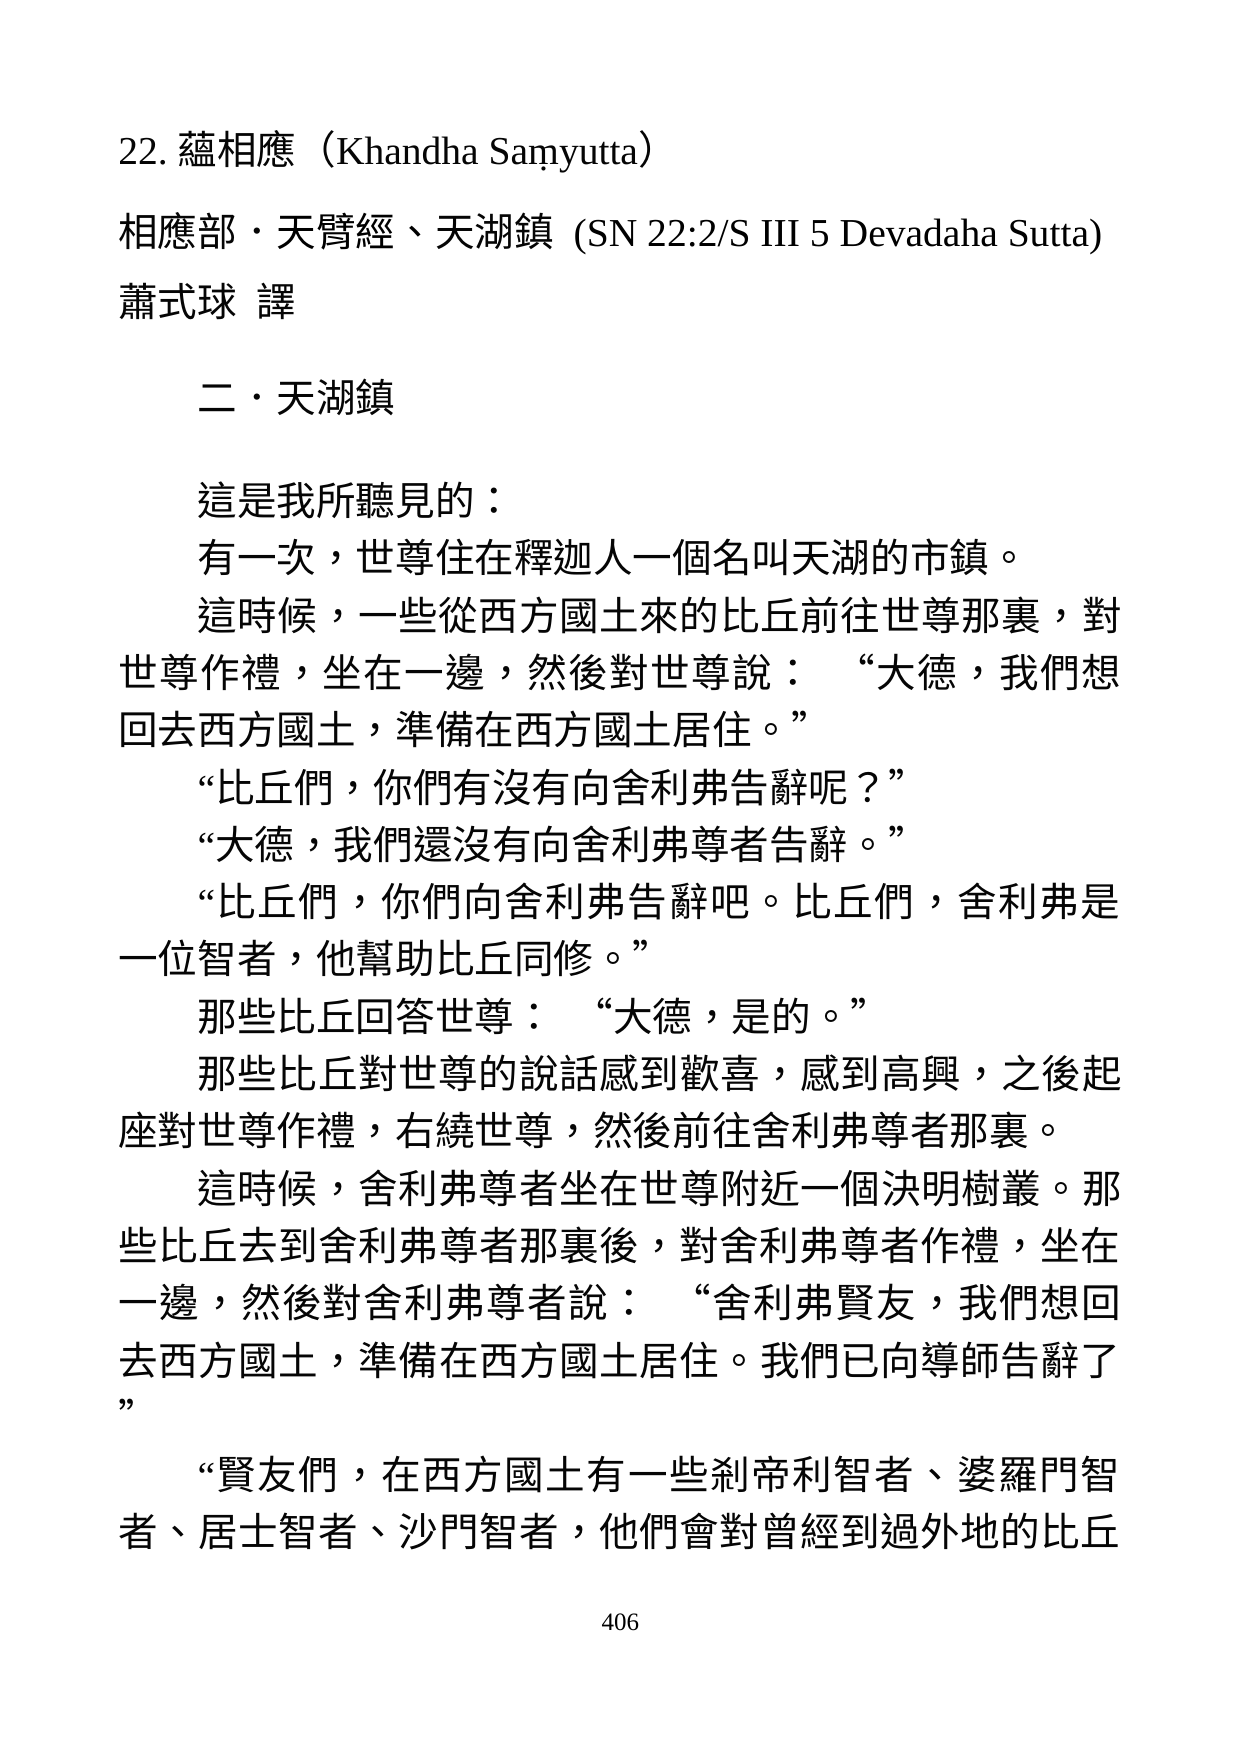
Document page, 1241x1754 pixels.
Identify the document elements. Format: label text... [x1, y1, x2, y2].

text “比丘們，你們向舍利弗告辭吧。比丘們，舍利弗是一位智者，他幫助比丘同修。” [118, 871, 1122, 985]
subtitle 相應部．天臂經、天湖鎮 (SN 22:2/S III 5 Devadaha Sutta) [118, 200, 1122, 258]
text “大德，我們還沒有向舍利弗尊者告辭。” [118, 813, 1122, 871]
text 蕭式球 譯 [118, 270, 1122, 327]
text “比丘們，你們有沒有向舍利弗告辭呢？” [118, 756, 1122, 813]
text 有一次，世尊住在釋迦人一個名叫天湖的市鎮。 [118, 527, 1122, 584]
text 這時候，舍利弗尊者坐在世尊附近一個決明樹叢。那些比丘去到舍利弗尊者那裏後，對舍利弗尊者作禮，坐在一邊，然後對舍利弗尊者說： “舍利弗賢友，我們想回去西方國土，準備在西方國土居住。我們已向導師告辭了。” [118, 1157, 1122, 1444]
text 二．天湖鎮 [118, 367, 1122, 424]
subtitle 22. 蘊相應（Khandha Saṃyutta） [118, 118, 1122, 175]
text 那些比丘回答世尊： “大德，是的。” [118, 985, 1122, 1043]
text 這是我所聽見的： [118, 470, 1122, 527]
text “賢友們，在西方國土有一些剎帝利智者、婆羅門智者、居士智者、沙門智者，他們會對曾經到過外地的比丘 [118, 1444, 1122, 1558]
text 這時候，一些從西方國土來的比丘前往世尊那裏，對世尊作禮，坐在一邊，然後對世尊說： “大德，我們想回去西方國土，準備在西方國土居住。” [118, 584, 1122, 756]
text 那些比丘對世尊的說話感到歡喜，感到高興，之後起座對世尊作禮，右繞世尊，然後前往舍利弗尊者那裏。 [118, 1043, 1122, 1157]
